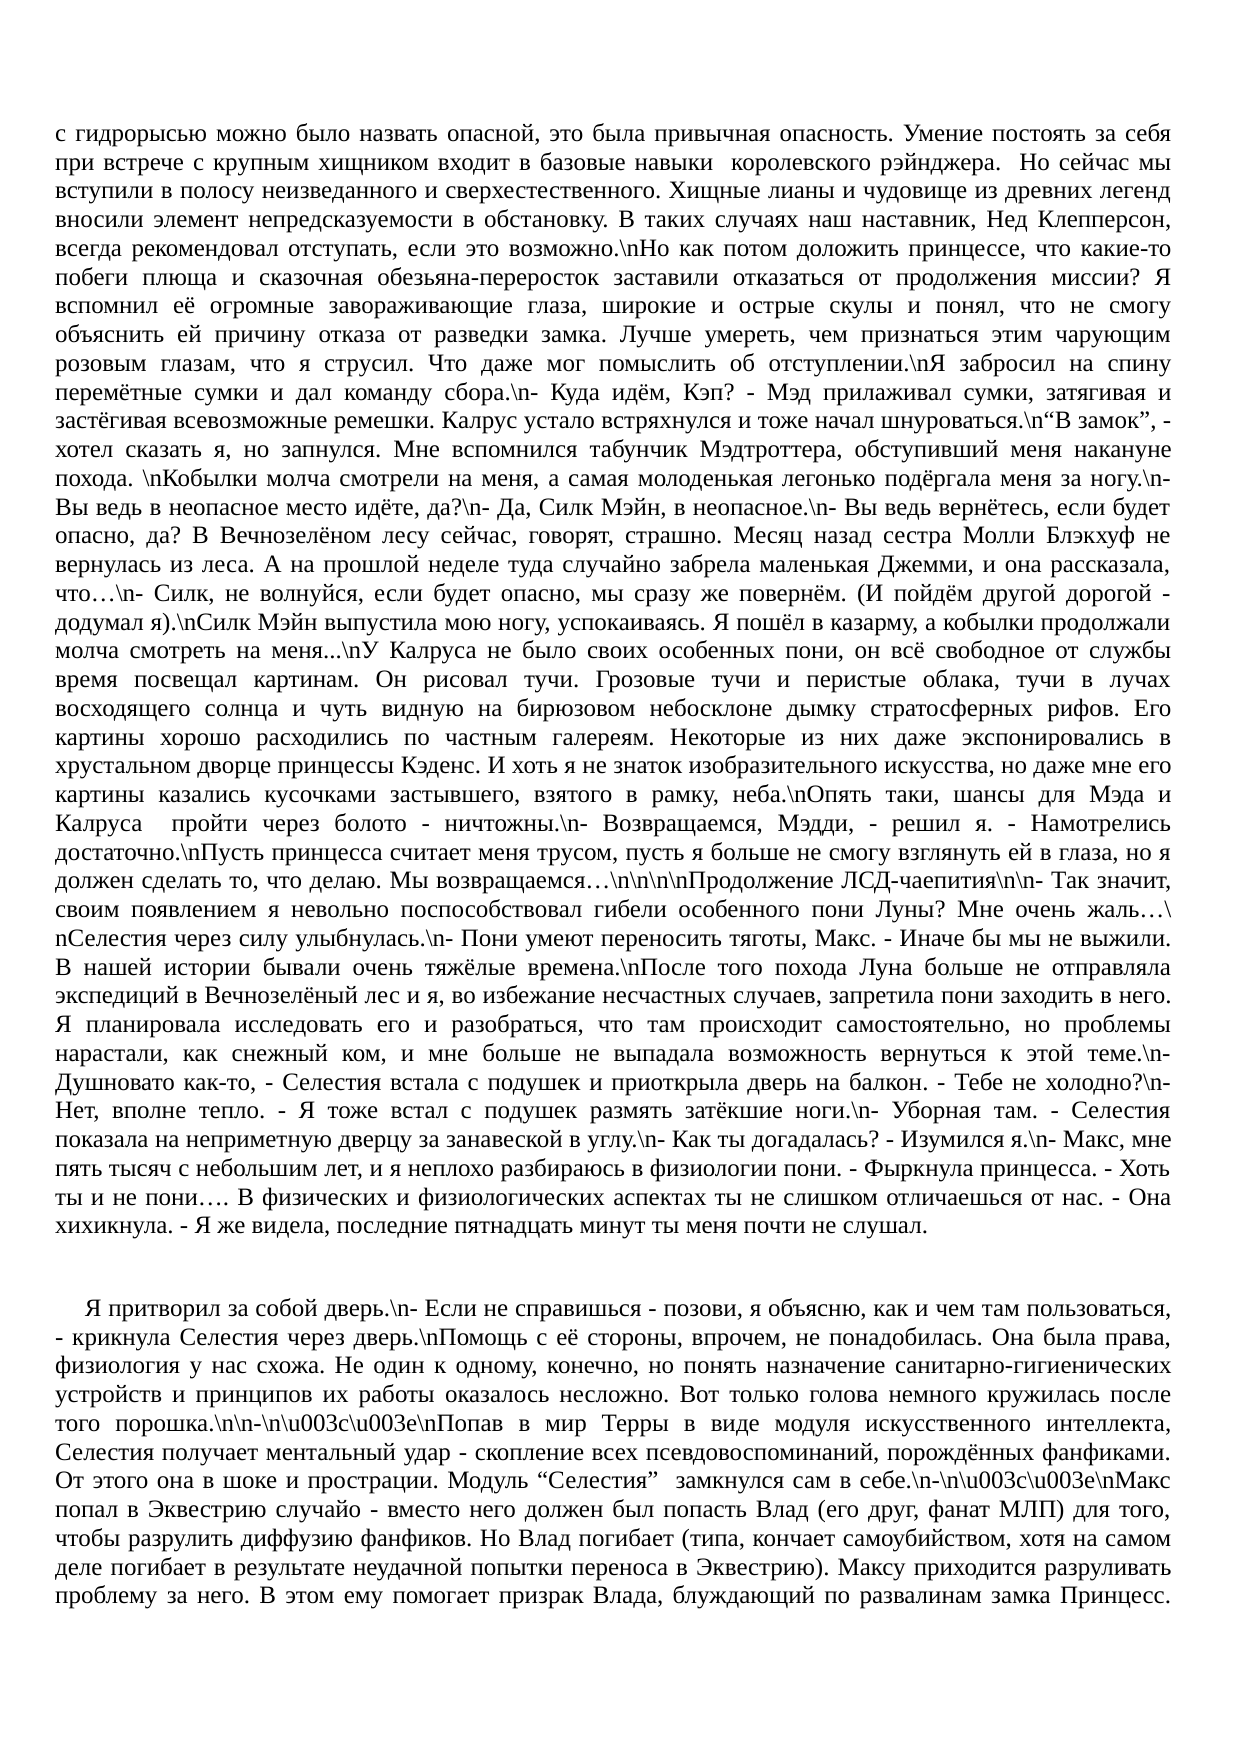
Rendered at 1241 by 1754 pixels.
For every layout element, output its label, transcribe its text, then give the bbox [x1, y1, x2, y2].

text с гидрорысью можно было назвать опасной, это была привычная опасность. Умение постоять за себя при встрече с крупным хищником входит в базовые навыки королевского рэйнджера. Но сейчас мы вступили в полосу неизведанного и сверхестественного. Хищные лианы и чудовище из древних легенд вносили элемент непредсказуемости в обстановку. В таких случаях наш наставник, Нед Клепперсон, всегда рекомендовал отступать, если это возможно.\nНо как потом доложить принцессе, что какие-то побеги плюща и сказочная обезьяна-переросток заставили отказаться от продолжения миссии? Я вспомнил её огромные завораживающие глаза, широкие и острые скулы и понял, что не смогу объяснить ей причину отказа от разведки замка. Лучше умереть, чем признаться этим чарующим розовым глазам, что я струсил. Что даже мог помыслить об отступлении.\nЯ забросил на спину перемётные сумки и дал команду сбора.\n- Куда идём, Кэп? - Мэд прилаживал сумки, затягивая и застёгивая всевозможные ремешки. Калрус устало встряхнулся и тоже начал шнуроваться.\n“В замок”, - хотел сказать я, но запнулся. Мне вспомнился табунчик Мэдтроттера, обступивший меня накануне похода. \nКобылки молча смотрели на меня, а самая молоденькая легонько подёргала меня за ногу.\n- Вы ведь в неопасное место идёте, да?\n- Да, Силк Мэйн, в неопасное.\n- Вы ведь вернётесь, если будет опасно, да? В Вечнозелёном лесу сейчас, говорят, страшно. Месяц назад сестра Молли Блэкхуф не вернулась из леса. А на прошлой неделе туда случайно забрела маленькая Джемми, и она рассказала, что…\n- Силк, не волнуйся, если будет опасно, мы сразу же повернём. (И пойдём другой дорогой - додумал я).\nСилк Мэйн выпустила мою ногу, успокаиваясь. Я пошёл в казарму, а кобылки продолжали молча смотреть на меня...\nУ Калруса не было своих особенных пони, он всё свободное от службы время посвещал картинам. Он рисовал тучи. Грозовые тучи и перистые облака, тучи в лучах восходящего солнца и чуть видную на бирюзовом небосклоне дымку стратосферных рифов. Его картины хорошо расходились по частным галереям. Некоторые из них даже экспонировались в хрустальном дворце принцессы Кэденс. И хоть я не знаток изобразительного искусства, но даже мне его картины казались кусочками застывшего, взятого в рамку, неба.\nОпять таки, шансы для Мэда и Калруса пройти через болото - ничтожны.\n- Возвращаемся, Мэдди, - решил я. - Намотрелись достаточно.\nПусть принцесса считает меня трусом, пусть я больше не смогу взглянуть ей в глаза, но я должен сделать то, что делаю. Мы возвращаемся…\n\n\n\nПродолжение ЛСД-чаепития\n\n- Так значит, своим появлением я невольно поспособствовал гибели особенного пони Луны? Мне очень жаль…\nСелестия через силу улыбнулась.\n- Пони умеют переносить тяготы, Макс. - Иначе бы мы не выжили. В нашей истории бывали очень тяжёлые времена.\nПосле того похода Луна больше не отправляла экспедиций в Вечнозелёный лес и я, во избежание несчастных случаев, запретила пони заходить в него. Я планировала исследовать его и разобраться, что там происходит самостоятельно, но проблемы нарастали, как снежный ком, и мне больше не выпадала возможность вернуться к этой теме.\n- Душновато как-то, - Селестия встала с подушек и приоткрыла дверь на балкон. - Тебе не холодно?\n- Нет, вполне тепло. - Я тоже встал с подушек размять затёкшие ноги.\n- Уборная там. - Селестия показала на неприметную дверцу за занавеской в углу.\n- Как ты догадалась? - Изумился я.\n- Макс, мне пять тысяч с небольшим лет, и я неплохо разбираюсь в физиологии пони. - Фыркнула принцесса. - Хоть ты и не пони…. В физических и физиологических аспектах ты не слишком отличаешься от нас. - Она хихикнула. - Я же видела, последние пятнадцать минут ты меня почти не слушал. [55, 118, 1172, 1239]
text Я притворил за собой дверь.\n- Если не справишься - позови, я объясню, как и чем там пользоваться, - крикнула Селестия через дверь.\nПомощь с её стороны, впрочем, не понадобилась. Она была права, физиология у нас схожа. Не один к одному, конечно, но понять назначение санитарно-гигиенических устройств и принципов их работы оказалось несложно. Вот только голова немного кружилась после того порошка.\n\n-\n\u003c\u003e\nПопав в мир Терры в виде модуля искусственного интеллекта, Селестия получает ментальный удар - скопление всех псевдовоспоминаний, порождённых фанфиками. От этого она в шоке и прострации. Модуль “Селестия” замкнулся сам в себе.\n-\n\u003c\u003e\nМакс попал в Эквестрию случайо - вместо него должен был попасть Влад (его друг, фанат МЛП) для того, чтобы разрулить диффузию фанфиков. Но Влад погибает (типа, кончает самоубийством, хотя на самом деле погибает в результате неудачной попытки переноса в Эквестрию). Максу приходится разруливать проблему за него. В этом ему помогает призрак Влада, блуждающий по развалинам замка Принцесс. [55, 1293, 1172, 1609]
